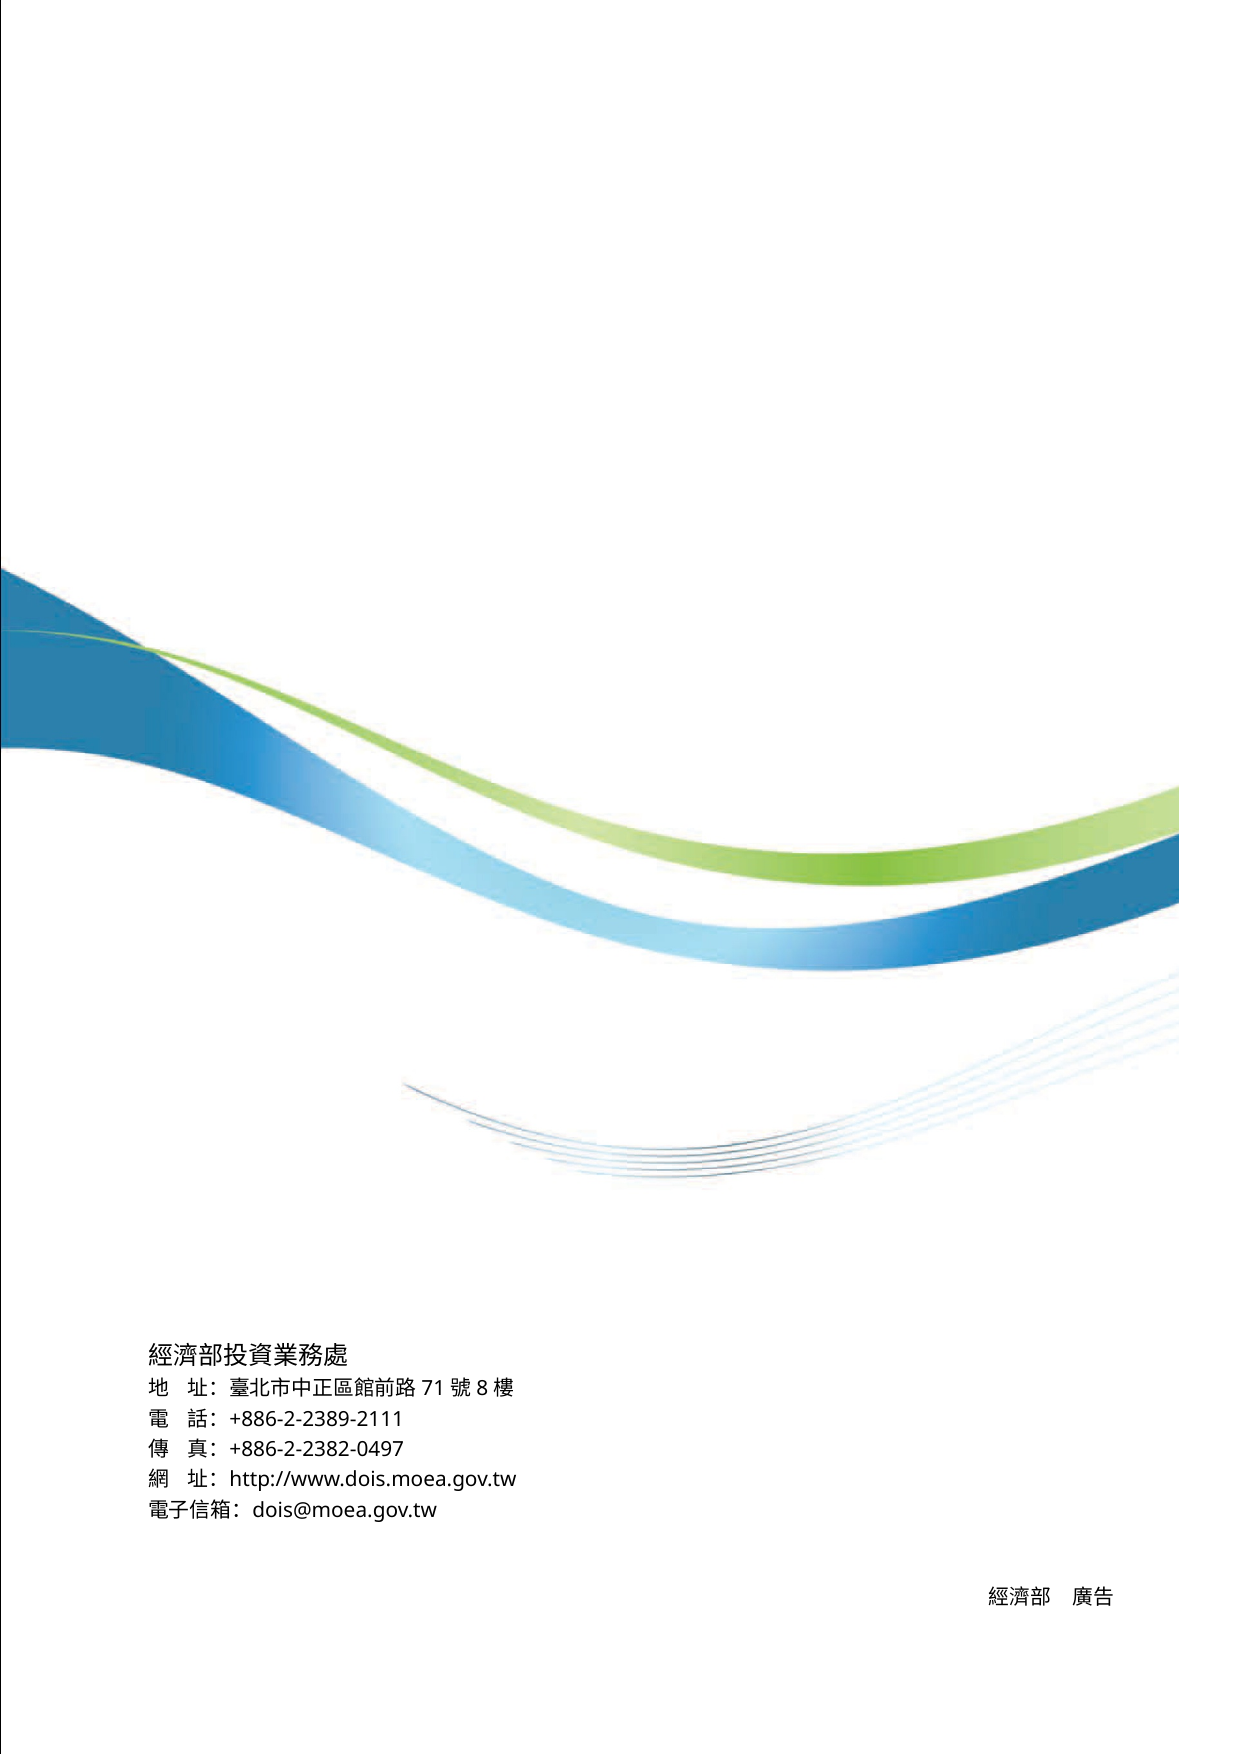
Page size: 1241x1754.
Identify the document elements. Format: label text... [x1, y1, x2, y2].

text 經濟部投資業務處 [148, 1335, 1113, 1372]
text 地 址：臺北市中正區館前路 71 號 8 樓 [148, 1372, 1113, 1402]
text 網 址：http://www.dois.moea.gov.tw [148, 1462, 1113, 1493]
text 傳 真：+886-2-2382-0497 [148, 1432, 1113, 1462]
text 經濟部 廣告 [148, 1580, 1113, 1610]
text 電子信箱：dois@moea.gov.tw [148, 1493, 1113, 1523]
text 電 話：+886-2-2389-2111 [148, 1402, 1113, 1432]
